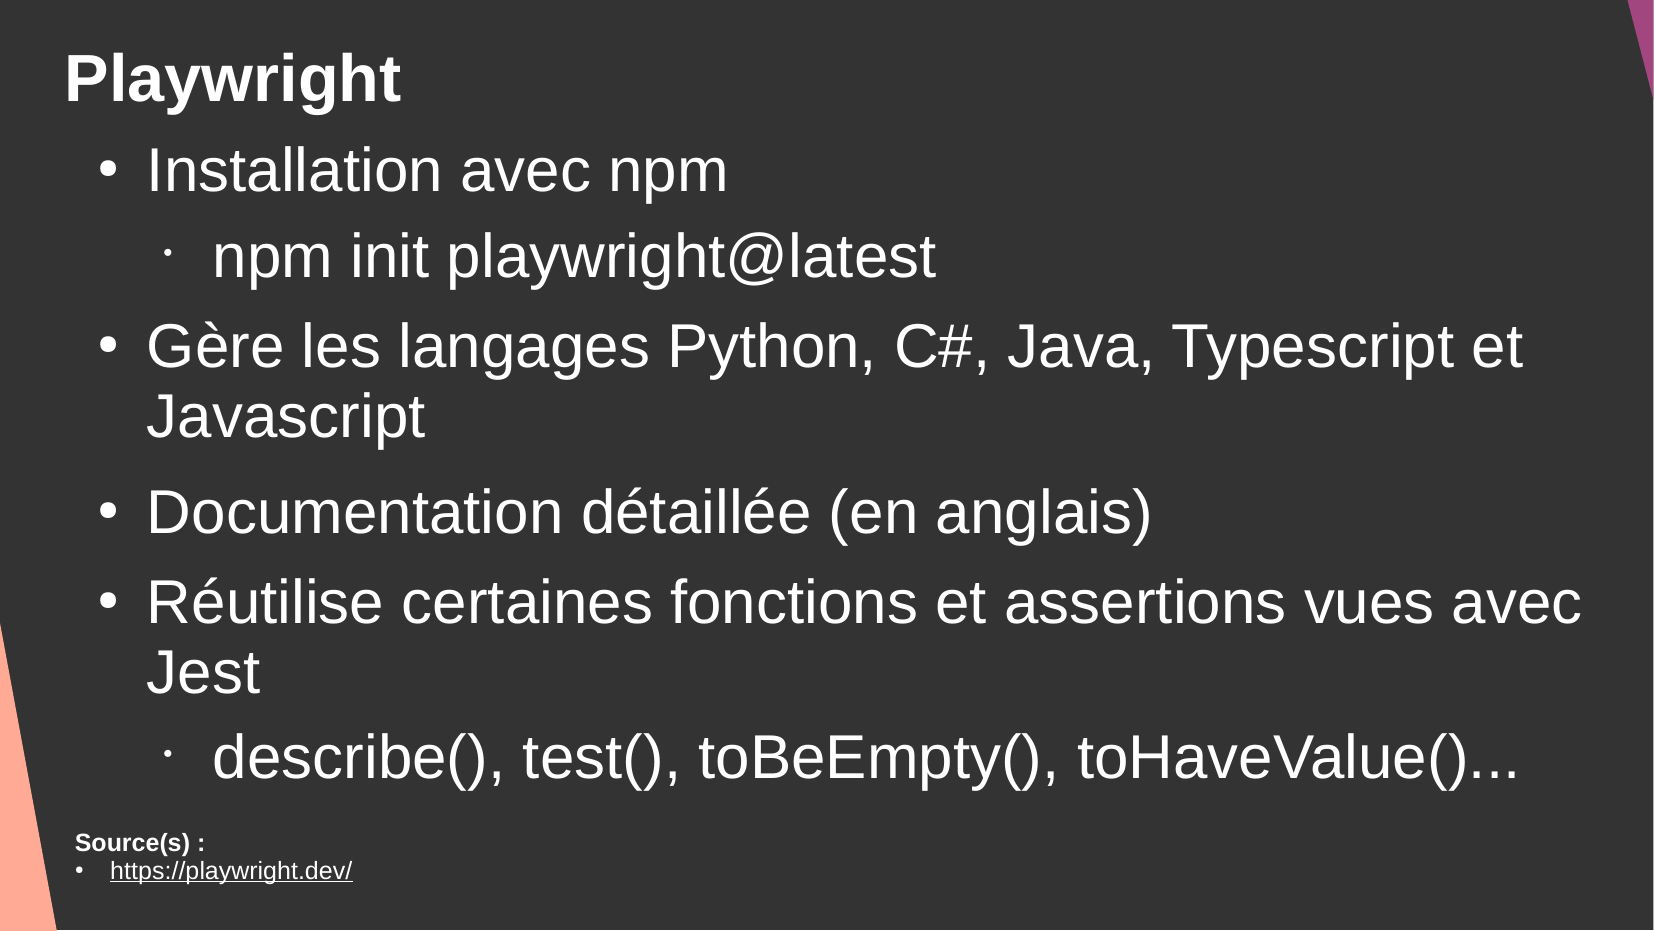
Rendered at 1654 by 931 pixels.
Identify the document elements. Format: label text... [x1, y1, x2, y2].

title Playwright [64, 40, 1635, 116]
text_box Source(s) : https://playwright.dev/ [60, 821, 1546, 906]
text_box [0, 623, 57, 931]
list Installation avec npm npm init playwright@latest Gère les langages Python, C#, Java, Typescript et Javascript Documentation détaillée (en anglais) Réutilise certaines fonctions et assertions vues avec Jest describe(), test(), toBeEmpty(), toHaveValue()... [80, 135, 1620, 804]
text_box [1627, 0, 1654, 103]
